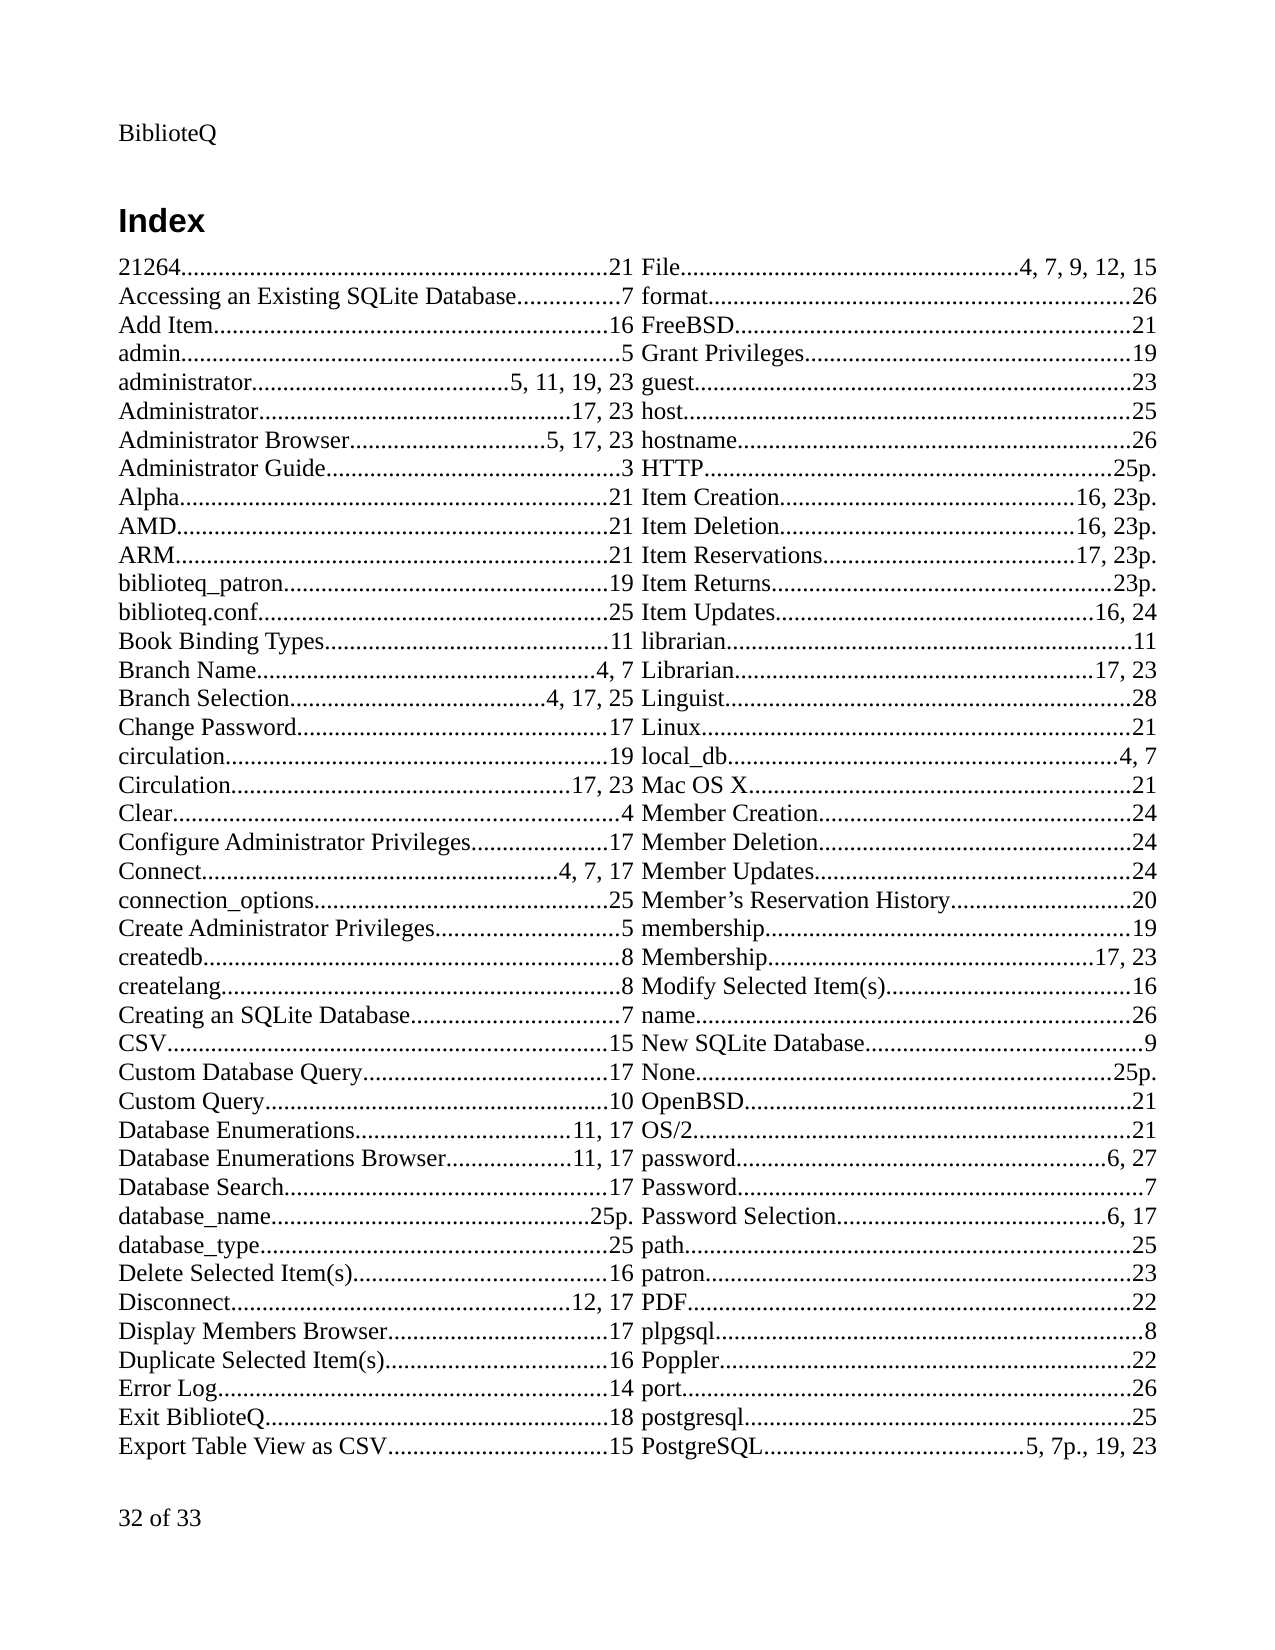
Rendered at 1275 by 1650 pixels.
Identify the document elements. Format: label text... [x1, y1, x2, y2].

text plpgsql 8 [641, 1316, 1157, 1345]
text Item Deletion 16, 23p. [641, 511, 1157, 540]
text Exit BiblioteQ 18 [118, 1402, 634, 1431]
text Item Reservations 17, 23p. [641, 540, 1157, 568]
text Database Search 17 [118, 1172, 634, 1201]
text PostgreSQL 5, 7p., 19, 23 [641, 1431, 1157, 1460]
text Linguist 28 [641, 683, 1157, 712]
text membership 19 [641, 913, 1157, 942]
text Item Returns 23p. [641, 568, 1157, 597]
text Item Updates 16, 24 [641, 597, 1157, 626]
text OpenBSD 21 [641, 1086, 1157, 1115]
text Connect 4, 7, 17 [118, 856, 634, 885]
text Member’s Reservation History 20 [641, 885, 1157, 913]
text None 25p. [641, 1057, 1157, 1086]
text host 25 [641, 396, 1157, 425]
text Disconnect 12, 17 [118, 1287, 634, 1316]
text Member Updates 24 [641, 856, 1157, 885]
text Librarian 17, 23 [641, 655, 1157, 683]
text Delete Selected Item(s) 16 [118, 1258, 634, 1287]
text createlang 8 [118, 971, 634, 1000]
text Branch Name 4, 7 [118, 655, 634, 683]
text OS/2 21 [641, 1115, 1157, 1143]
text connection_options 25 [118, 885, 634, 913]
text Add Item 16 [118, 310, 634, 338]
text librarian 11 [641, 626, 1157, 655]
text Custom Database Query 17 [118, 1057, 634, 1086]
text path 25 [641, 1230, 1157, 1258]
text Poppler 22 [641, 1345, 1157, 1373]
text Membership 17, 23 [641, 942, 1157, 971]
text biblioteq_patron 19 [118, 568, 634, 597]
text FreeBSD 21 [641, 310, 1157, 338]
text Password 7 [641, 1172, 1157, 1201]
text database_name 25p. [118, 1201, 634, 1230]
text Custom Query 10 [118, 1086, 634, 1115]
text Create Administrator Privileges 5 [118, 913, 634, 942]
text administrator 5, 11, 19, 23 [118, 367, 634, 396]
text New SQLite Database 9 [641, 1028, 1157, 1057]
text guest 23 [641, 367, 1157, 396]
text port 26 [641, 1373, 1157, 1402]
text Alpha 21 [118, 482, 634, 511]
text Member Creation 24 [641, 798, 1157, 827]
text format 26 [641, 281, 1157, 310]
text Item Creation 16, 23p. [641, 482, 1157, 511]
text Error Log 14 [118, 1373, 634, 1402]
text Linux 21 [641, 712, 1157, 741]
text biblioteq.conf 25 [118, 597, 634, 626]
text Grant Privileges 19 [641, 338, 1157, 367]
text Accessing an Existing SQLite Database 7 [118, 281, 634, 310]
text Database Enumerations 11, 17 [118, 1115, 634, 1143]
text Member Deletion 24 [641, 827, 1157, 856]
text patron 23 [641, 1258, 1157, 1287]
text password 6, 27 [641, 1143, 1157, 1172]
text hostname 26 [641, 425, 1157, 453]
text Display Members Browser 17 [118, 1316, 634, 1345]
text CSV 15 [118, 1028, 634, 1057]
text Administrator Guide 3 [118, 453, 634, 482]
text name 26 [641, 1000, 1157, 1028]
text Administrator Browser 5, 17, 23 [118, 425, 634, 453]
text Export Table View as CSV 15 [118, 1431, 634, 1460]
text Book Binding Types 11 [118, 626, 634, 655]
text Creating an SQLite Database 7 [118, 1000, 634, 1028]
text Modify Selected Item(s) 16 [641, 971, 1157, 1000]
text AMD 21 [118, 511, 634, 540]
text Configure Administrator Privileges 17 [118, 827, 634, 856]
text Administrator 17, 23 [118, 396, 634, 425]
text database_type 25 [118, 1230, 634, 1258]
text createdb 8 [118, 942, 634, 971]
subtitle Index [118, 201, 1157, 240]
text admin 5 [118, 338, 634, 367]
text Branch Selection 4, 17, 25 [118, 683, 634, 712]
text File 4, 7, 9, 12, 15 [641, 252, 1157, 281]
text postgresql 25 [641, 1402, 1157, 1431]
text ARM 21 [118, 540, 634, 568]
text Change Password 17 [118, 712, 634, 741]
text HTTP 25p. [641, 453, 1157, 482]
text Circulation 17, 23 [118, 770, 634, 798]
text Mac OS X 21 [641, 770, 1157, 798]
text circulation 19 [118, 741, 634, 770]
text Password Selection 6, 17 [641, 1201, 1157, 1230]
text Clear 4 [118, 798, 634, 827]
text Duplicate Selected Item(s) 16 [118, 1345, 634, 1373]
text local_db 4, 7 [641, 741, 1157, 770]
text Database Enumerations Browser 11, 17 [118, 1143, 634, 1172]
text 21264 21 [118, 252, 634, 281]
text PDF 22 [641, 1287, 1157, 1316]
